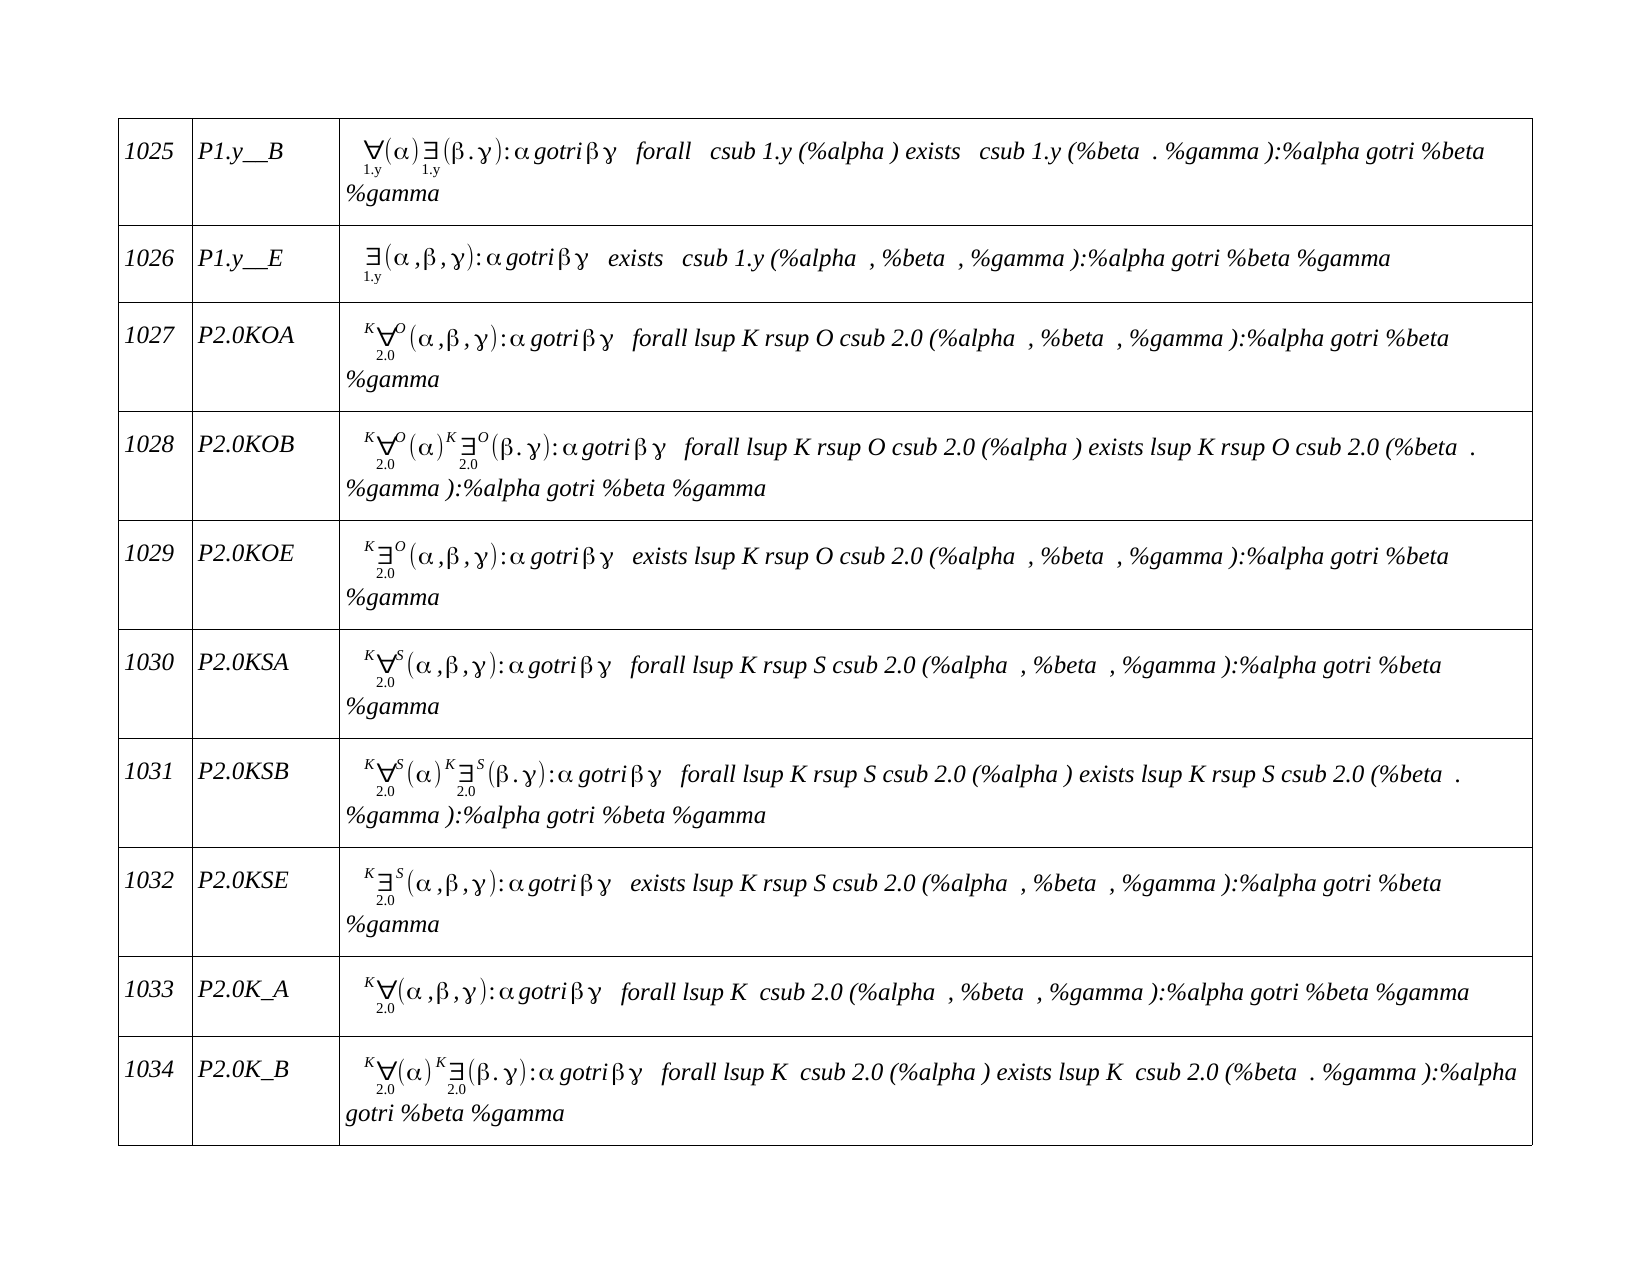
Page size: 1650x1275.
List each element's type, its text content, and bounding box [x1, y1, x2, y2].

table_cell 1028 [119, 412, 192, 520]
table_cell P2.0KOE [193, 521, 339, 629]
table_cell forall lsup K rsup O csub 2.0 (%alpha ) exists lsup K rsup O csub 2.0 (%beta . %gamma ):%alpha gotri %beta %gamma [340, 412, 1532, 520]
table_cell forall lsup K rsup S csub 2.0 (%alpha ) exists lsup K rsup S csub 2.0 (%beta . %gamma ):%alpha gotri %beta %gamma [340, 739, 1532, 847]
table_cell P2.0KOA [193, 303, 339, 411]
table_cell forall lsup K csub 2.0 (%alpha , %beta , %gamma ):%alpha gotri %beta %gamma [340, 957, 1532, 1036]
table_cell 1032 [119, 848, 192, 956]
table_cell P2.0K_B [193, 1037, 339, 1145]
table_cell forall lsup K rsup S csub 2.0 (%alpha , %beta , %gamma ):%alpha gotri %beta %gamma [340, 630, 1532, 738]
table_cell 1033 [119, 957, 192, 1036]
table_cell 1026 [119, 226, 192, 302]
table_cell 1027 [119, 303, 192, 411]
table_cell P2.0KOB [193, 412, 339, 520]
table_cell 1030 [119, 630, 192, 738]
table_cell forall csub 1.y (%alpha ) exists csub 1.y (%beta . %gamma ):%alpha gotri %beta %gamma [340, 119, 1532, 224]
table_cell P1.y__E [193, 226, 339, 302]
table_cell exists lsup K rsup O csub 2.0 (%alpha , %beta , %gamma ):%alpha gotri %beta %gamma [340, 521, 1532, 629]
table_cell P2.0KSA [193, 630, 339, 738]
table_cell P2.0KSE [193, 848, 339, 956]
table_cell 1031 [119, 739, 192, 847]
table_cell forall lsup K rsup O csub 2.0 (%alpha , %beta , %gamma ):%alpha gotri %beta %gamma [340, 303, 1532, 411]
table_cell 1034 [119, 1037, 192, 1145]
table_cell P1.y__B [193, 119, 339, 224]
table_cell exists csub 1.y (%alpha , %beta , %gamma ):%alpha gotri %beta %gamma [340, 226, 1532, 302]
table_cell 1025 [119, 119, 192, 224]
table_cell P2.0KSB [193, 739, 339, 847]
table_cell exists lsup K rsup S csub 2.0 (%alpha , %beta , %gamma ):%alpha gotri %beta %gamma [340, 848, 1532, 956]
table_cell forall lsup K csub 2.0 (%alpha ) exists lsup K csub 2.0 (%beta . %gamma ):%alpha gotri %beta %gamma [340, 1037, 1532, 1145]
table_cell P2.0K_A [193, 957, 339, 1036]
table_cell 1029 [119, 521, 192, 629]
